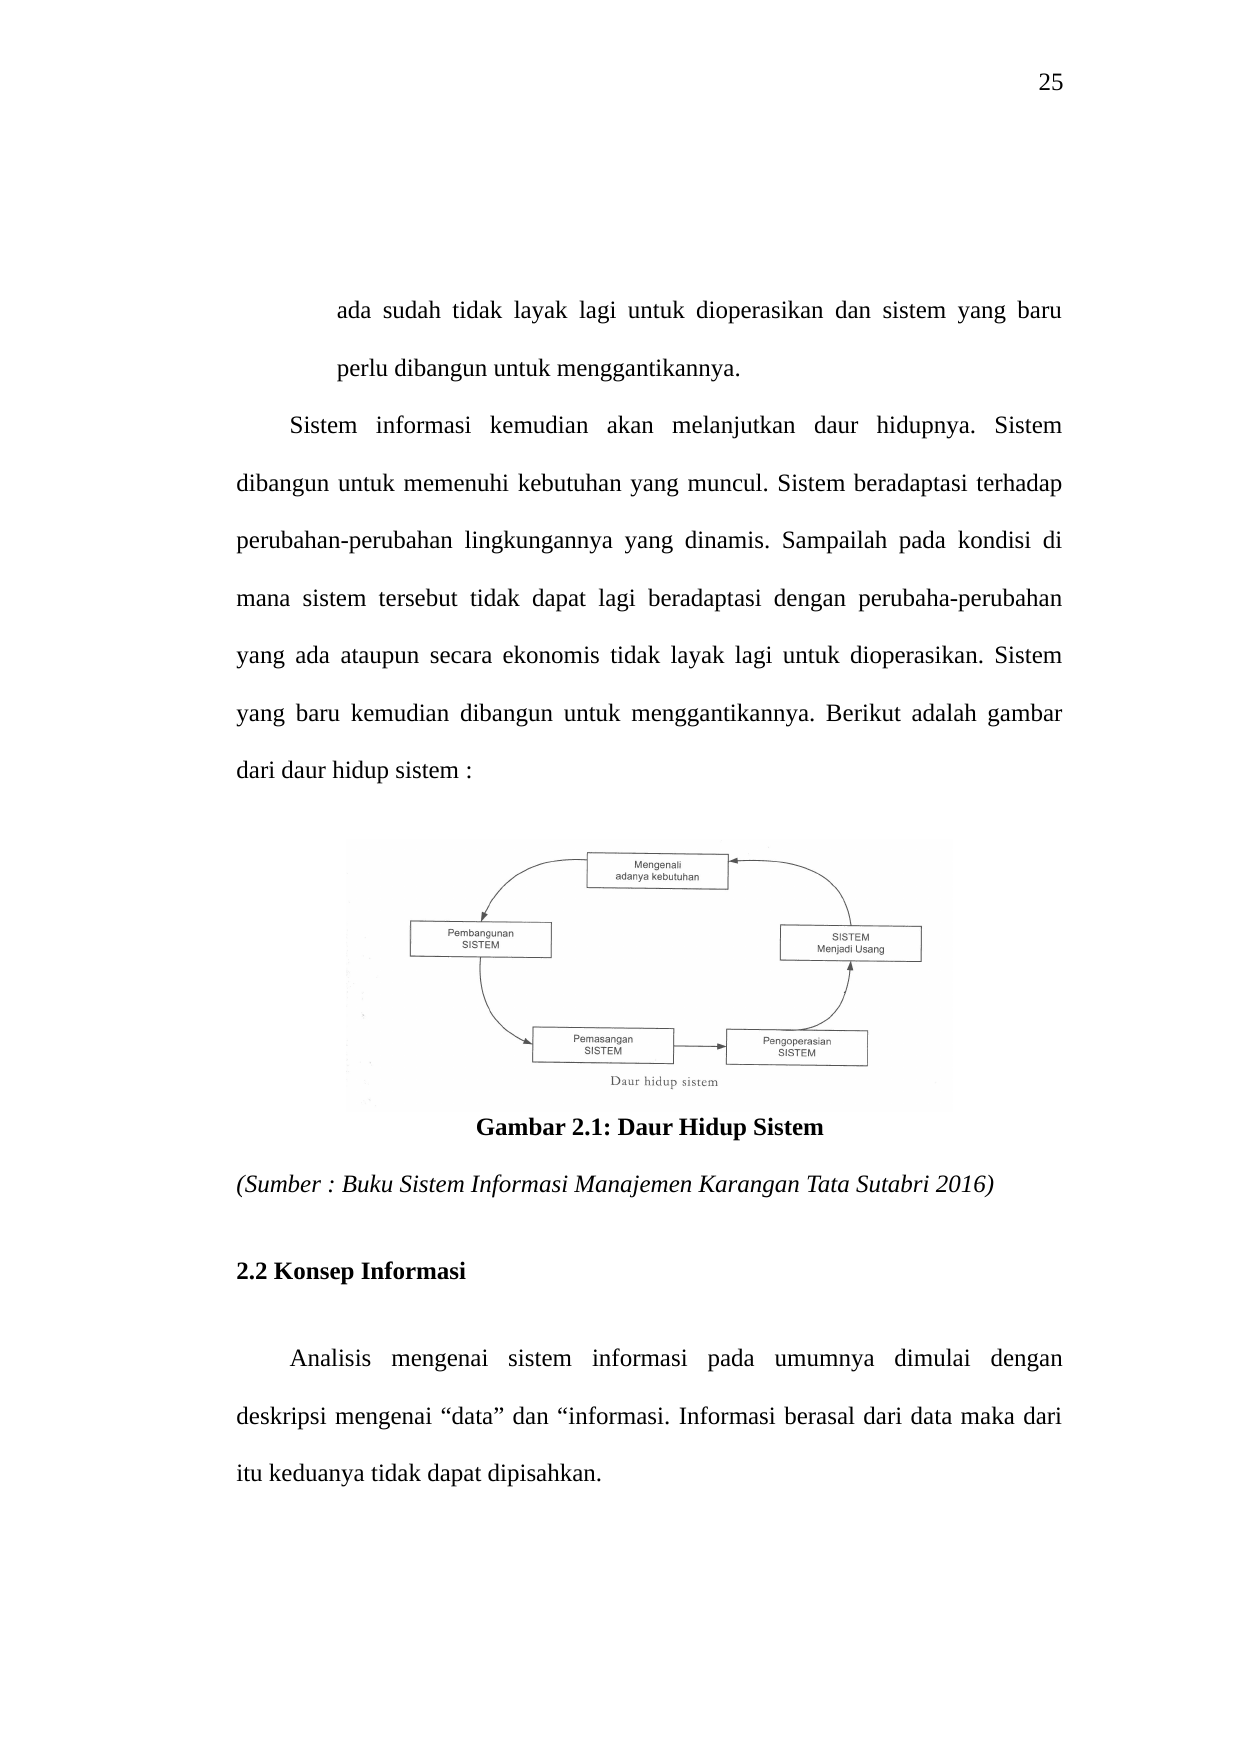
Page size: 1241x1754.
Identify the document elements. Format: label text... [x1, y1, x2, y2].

picture [346, 839, 953, 984]
list ada sudah tidak layak lagi untuk dioperasikan dan sistem yang baru perlu dibangun untuk menggantikannya. [289, 295, 1063, 382]
text (Sumber : Buku Sistem Informasi Manajemen Karangan Tata Sutabri 2016) [236, 813, 1063, 1198]
subtitle 2.2 Konsep Informasi [236, 1256, 1063, 1285]
text Analisis mengenai sistem informasi pada umumnya dimulai dengan deskripsi mengenai “data” dan “informasi. Informasi berasal dari data maka dari itu keduanya tidak dapat dipisahkan. [236, 1343, 1063, 1487]
text Sistem informasi kemudian akan melanjutkan daur hidupnya. Sistem dibangun untuk memenuhi kebutuhan yang muncul. Sistem beradaptasi terhadap perubahan-perubahan lingkungannya yang dinamis. Sampailah pada kondisi di mana sistem tersebut tidak dapat lagi beradaptasi dengan perubaha-perubahan yang ada ataupun secara ekonomis tidak layak lagi untuk dioperasikan. Sistem yang baru kemudian dibangun untuk menggantikannya. Berikut adalah gambar dari daur hidup sistem : [236, 410, 1063, 784]
text Gambar 2.1: Daur Hidup Sistem [346, 984, 953, 1141]
